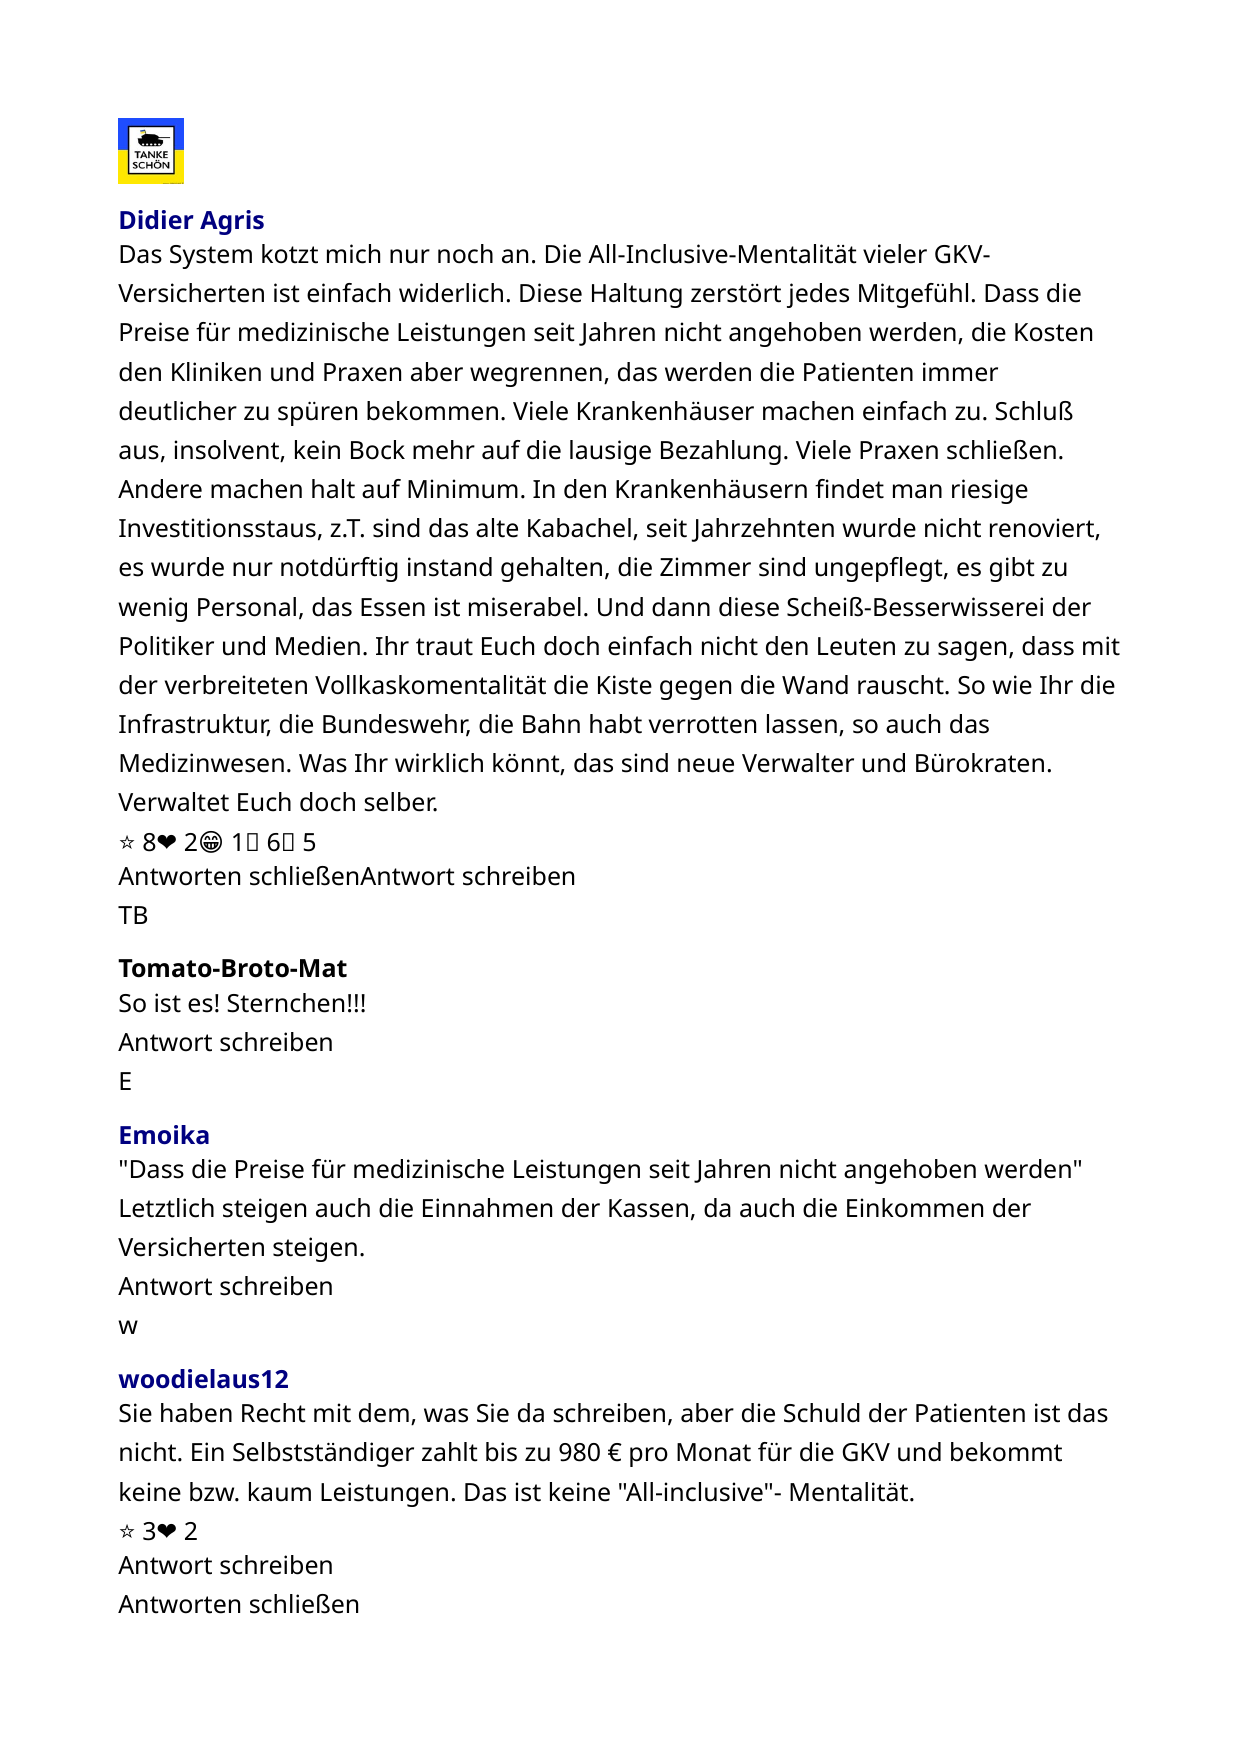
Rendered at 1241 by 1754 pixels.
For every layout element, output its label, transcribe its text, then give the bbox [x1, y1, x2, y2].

text Antwort schreiben [118, 1269, 1122, 1303]
text TB [118, 897, 1122, 931]
text Letztlich steigen auch die Einnahmen der Kassen, da auch die Einkommen der Versicherten steigen. [118, 1191, 1122, 1264]
text ⭐️ 3❤️ 2 [118, 1513, 1122, 1547]
text w [118, 1308, 1122, 1342]
text So ist es! Sternchen!!! [118, 985, 1122, 1019]
text E [118, 1063, 1122, 1098]
text ⭐️ 8❤️ 2😁 1🙁 6🤨 5 [118, 824, 1122, 858]
text Das System kotzt mich nur noch an. Die All-Inclusive-Mentalität vieler GKV-Versicherten ist einfach widerlich. Diese Haltung zerstört jedes Mitgefühl. Dass die Preise für medizinische Leistungen seit Jahren nicht angehoben werden, die Kosten den Kliniken und Praxen aber wegrennen, das werden die Patienten immer deutlicher zu spüren bekommen. Viele Krankenhäuser machen einfach zu. Schluß aus, insolvent, kein Bock mehr auf die lausige Bezahlung. Viele Praxen schließen. Andere machen halt auf Minimum. In den Krankenhäusern findet man riesige Investitionsstaus, z.T. sind das alte Kabachel, seit Jahrzehnten wurde nicht renoviert, es wurde nur notdürftig instand gehalten, die Zimmer sind ungepflegt, es gibt zu wenig Personal, das Essen ist miserabel. Und dann diese Scheiß-Besserwisserei der Politiker und Medien. Ihr traut Euch doch einfach nicht den Leuten zu sagen, dass mit der verbreiteten Vollkaskomentalität die Kiste gegen die Wand rauscht. So wie Ihr die Infrastruktur, die Bundeswehr, die Bahn habt verrotten lassen, so auch das Medizinwesen. Was Ihr wirklich könnt, das sind neue Verwalter und Bürokraten. Verwaltet Euch doch selber. [118, 237, 1122, 819]
text "Dass die Preise für medizinische Leistungen seit Jahren nicht angehoben werden" [118, 1151, 1122, 1185]
text Sie haben Recht mit dem, was Sie da schreiben, aber die Schuld der Patienten ist das nicht. Ein Selbstständiger zahlt bis zu 980 € pro Monat für die GKV und bekommt keine bzw. kaum Leistungen. Das ist keine "All-inclusive"- Mentalität. [118, 1396, 1122, 1508]
text Antwort schreiben [118, 1024, 1122, 1058]
text Antworten schließen [118, 1587, 1122, 1621]
subtitle Didier Agris [118, 203, 1122, 237]
picture [118, 118, 184, 184]
subtitle Tomato-Broto-Mat [118, 951, 1122, 985]
subtitle Emoika [118, 1117, 1122, 1151]
text Antwort schreiben [118, 1547, 1122, 1581]
subtitle woodielaus12 [118, 1362, 1122, 1396]
text Antworten schließenAntwort schreiben [118, 858, 1122, 892]
